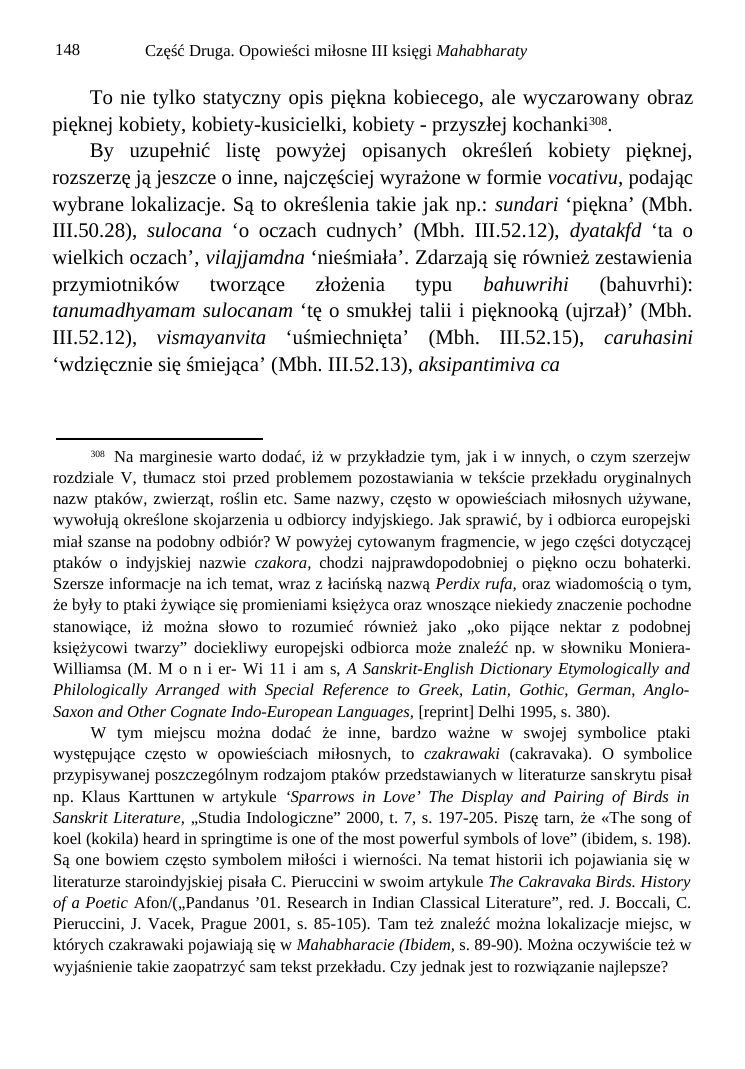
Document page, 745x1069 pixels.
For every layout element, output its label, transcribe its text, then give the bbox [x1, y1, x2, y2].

text By uzupełnić listę powyżej opisanych określeń kobiety pięknej, rozszerzę ją jeszcze o inne, najczęściej wyrażone w formie vocativu, podając wybrane lokalizacje. Są to określenia takie jak np.: sundari ‘piękna’ (Mbh. III.50.28), sulocana ‘o oczach cudnych’ (Mbh. III.52.12), dyatakfd ‘ta o wielkich oczach’, vilajjamdna ‘nieśmiała’. Zdarzają się również zestawienia przymiotników tworzące złożenia typu bahuwrihi (bahuvrhi): tanumadhyamam sulocanam ‘tę o smukłej talii i pięknooką (ujrzał)’ (Mbh. III.52.12), vismayanvita ‘uśmiechnięta’ (Mbh. III.52.15), caruhasini ‘wdzięcznie się śmiejąca’ (Mbh. III.52.13), aksipantimiva ca [52, 138, 693, 376]
text 308 Na marginesie warto dodać, iż w przykładzie tym, jak i w innych, o czym szerzejw rozdziale V, tłumacz stoi przed problemem pozostawiania w tekście przekładu oryginalnych nazw ptaków, zwierząt, roślin etc. Same nazwy, często w opowieściach miłosnych używane, wywołują określone skojarzenia u odbiorcy indyjskiego. Jak sprawić, by i odbiorca europejski miał szanse na podobny odbiór? W powyżej cyto­wanym fragmencie, w jego części dotyczącej ptaków o indyjskiej nazwie czakora, chodzi najprawdopodobniej o piękno oczu bohaterki. Szersze informacje na ich temat, wraz z łacińską nazwą Perdix rufa, oraz wiadomością o tym, że były to ptaki żywiące się promieniami księżyca oraz wnoszące niekiedy znaczenie pochodne stanowiące, iż można słowo to rozumieć również jako „oko pijące nektar z podobnej księżycowi twarzy” dociekliwy europejski odbiorca może znaleźć np. w słowniku Moniera- Williamsa (M. M o n i er- Wi 11 i am s, A Sanskrit-English Dictionary Etymologically and Philologically Arranged with Special Reference to Greek, Latin, Gothic, German, Anglo- Saxon and Other Cognate Indo-European Languages, [reprint] Delhi 1995, s. 380). [53, 446, 692, 721]
text To nie tylko statyczny opis piękna kobiecego, ale wyczarowa­ny obraz pięknej kobiety, kobiety-kusicielki, kobiety - przyszłej kochanki308. [52, 85, 693, 136]
text W tym miejscu można dodać że inne, bardzo ważne w swojej symbolice ptaki występujące często w opowieściach miłosnych, to czakrawaki (cakravaka). O symbolice przypisywanej poszczególnym rodzajom ptaków przedstawianych w literaturze san­skrytu pisał np. Klaus Karttunen w artykule ‘Sparrows in Love’ The Display and Pairing of Birds in Sanskrit Literature, „Studia Indologiczne” 2000, t. 7, s. 197-205. Piszę tarn, że «The song of koel (kokila) heard in springtime is one of the most powerful symbols of love” (ibidem, s. 198). Są one bowiem często symbolem miłości i wierności. Na temat historii ich pojawiania się w literaturze staroindyjskiej pisała C. Pieruccini w swoim artykule The Cakravaka Birds. History of a Poetic Afon/(„Pandanus ’01. Research in Indian Classical Literature”, red. J. Boccali, C. Pieruccini, J. Vacek, Prague 2001, s. 85-105). Tam też znaleźć można lokalizacje miejsc, w których czakrawaki pojawiają się w Mahabharacie (Ibidem, s. 89-90). Można oczywiście też w wyjaśnienie takie zaopatrzyć sam tekst przekładu. Czy jednak jest to rozwiązanie najlepsze? [53, 723, 692, 976]
text Część Druga. Opowieści miłosne III księgi Mahabharaty [145, 41, 604, 60]
text 148 [55, 40, 89, 59]
